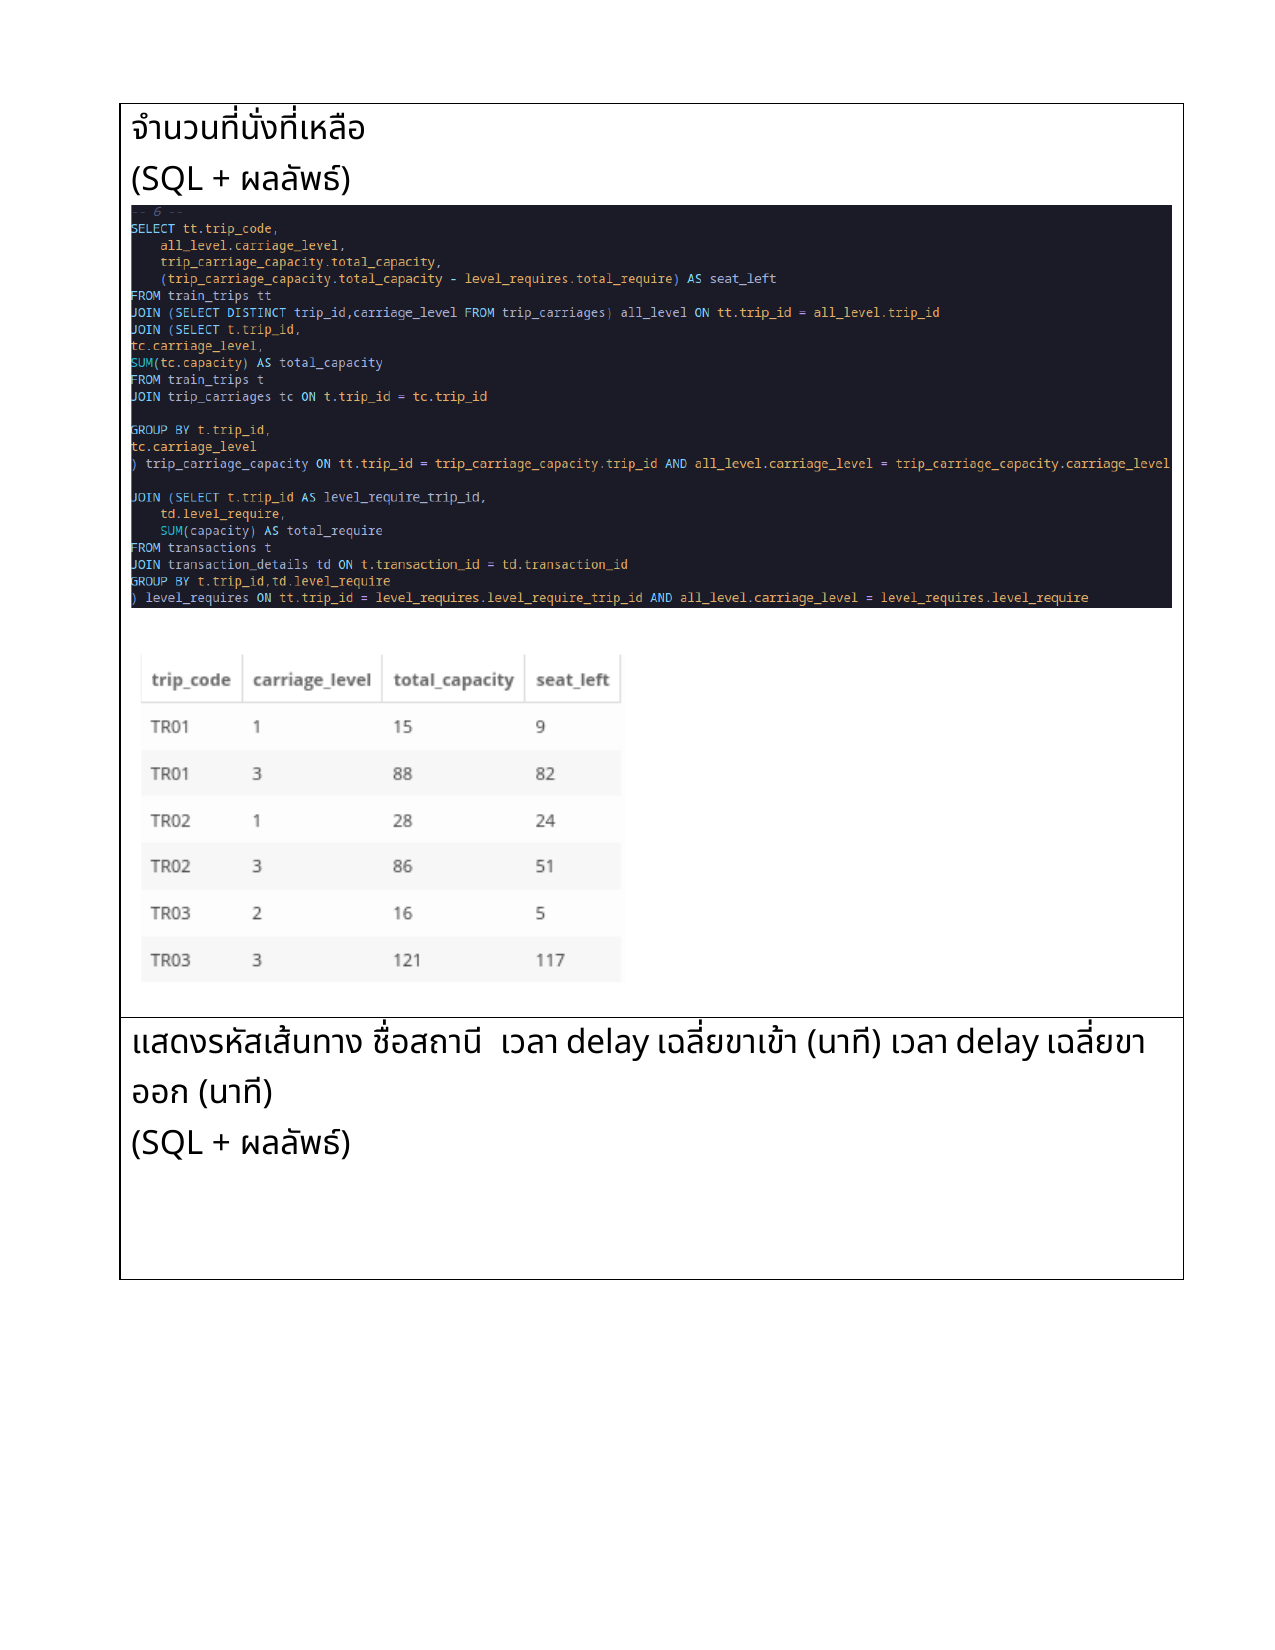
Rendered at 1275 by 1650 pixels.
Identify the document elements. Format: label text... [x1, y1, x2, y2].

table_cell จำนวนที่นั่งที่เหลือ (SQL + ผลลัพธ์) [121, 104, 1183, 1017]
picture [140, 647, 625, 987]
picture [131, 205, 1172, 608]
table_cell แสดงรหัสเส้นทาง ชื่อสถานี เวลาdelayเฉลี่ยขาเข้า (นาที) เวลาdelayเฉลี่ยขาออก (นาที) (SQL + ผลลัพธ์) [121, 1018, 1183, 1279]
